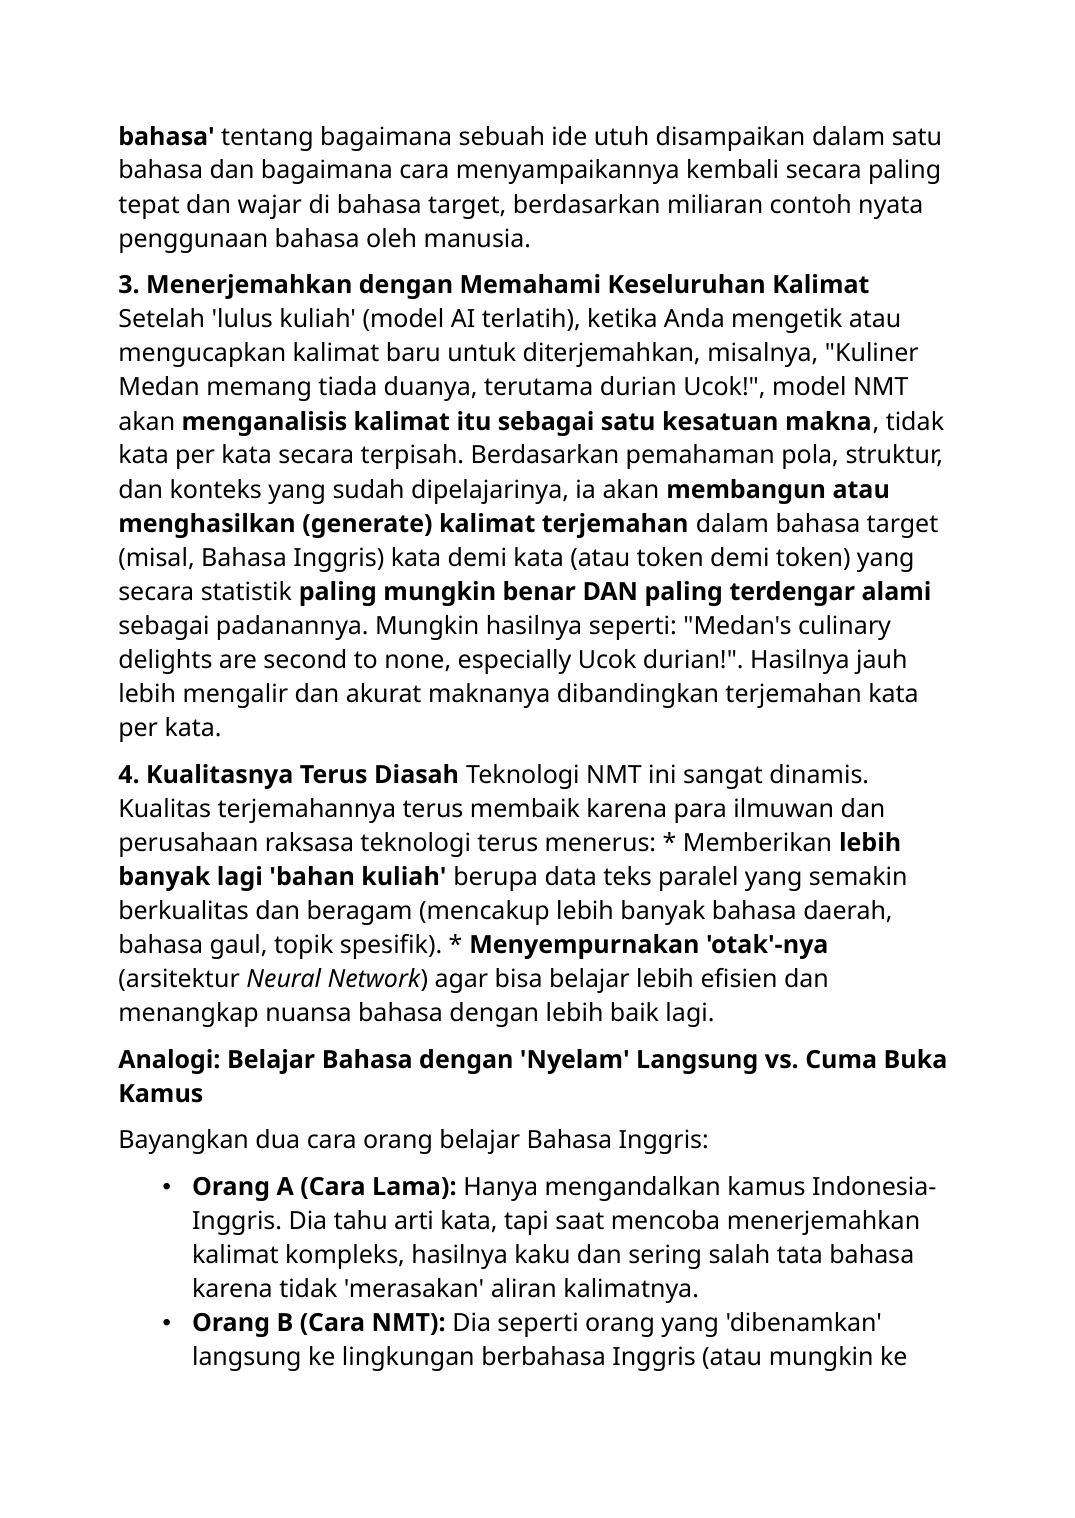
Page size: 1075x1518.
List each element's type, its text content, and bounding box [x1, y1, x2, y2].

text bahasa' tentang bagaimana sebuah ide utuh disampaikan dalam satu bahasa dan bagaimana cara menyampaikannya kembali secara paling tepat dan wajar di bahasa target, berdasarkan miliaran contoh nyata penggunaan bahasa oleh manusia. [118, 118, 957, 254]
list Orang B (Cara NMT): Dia seperti orang yang 'dibenamkan' langsung ke lingkungan berbahasa Inggris (atau mungkin ke [162, 1305, 957, 1373]
text Bayangkan dua cara orang belajar Bahasa Inggris: [118, 1122, 957, 1156]
text Analogi: Belajar Bahasa dengan 'Nyelam' Langsung vs. Cuma Buka Kamus [118, 1041, 957, 1109]
text 4. Kualitasnya Terus Diasah Teknologi NMT ini sangat dinamis. Kualitas terjemahannya terus membaik karena para ilmuwan dan perusahaan raksasa teknologi terus menerus: * Memberikan lebih banyak lagi 'bahan kuliah' berupa data teks paralel yang semakin berkualitas dan beragam (mencakup lebih banyak bahasa daerah, bahasa gaul, topik spesifik). * Menyempurnakan 'otak'-nya (arsitektur Neural Network) agar bisa belajar lebih efisien dan menangkap nuansa bahasa dengan lebih baik lagi. [118, 756, 957, 1029]
list Orang A (Cara Lama): Hanya mengandalkan kamus Indonesia-Inggris. Dia tahu arti kata, tapi saat mencoba menerjemahkan kalimat kompleks, hasilnya kaku dan sering salah tata bahasa karena tidak 'merasakan' aliran kalimatnya. [162, 1168, 957, 1305]
text 3. Menerjemahkan dengan Memahami Keseluruhan Kalimat Setelah 'lulus kuliah' (model AI terlatih), ketika Anda mengetik atau mengucapkan kalimat baru untuk diterjemahkan, misalnya, "Kuliner Medan memang tiada duanya, terutama durian Ucok!", model NMT akan menganalisis kalimat itu sebagai satu kesatuan makna, tidak kata per kata secara terpisah. Berdasarkan pemahaman pola, struktur, dan konteks yang sudah dipelajarinya, ia akan membangun atau menghasilkan (generate) kalimat terjemahan dalam bahasa target (misal, Bahasa Inggris) kata demi kata (atau token demi token) yang secara statistik paling mungkin benar DAN paling terdengar alami sebagai padanannya. Mungkin hasilnya seperti: "Medan's culinary delights are second to none, especially Ucok durian!". Hasilnya jauh lebih mengalir dan akurat maknanya dibandingkan terjemahan kata per kata. [118, 267, 957, 744]
